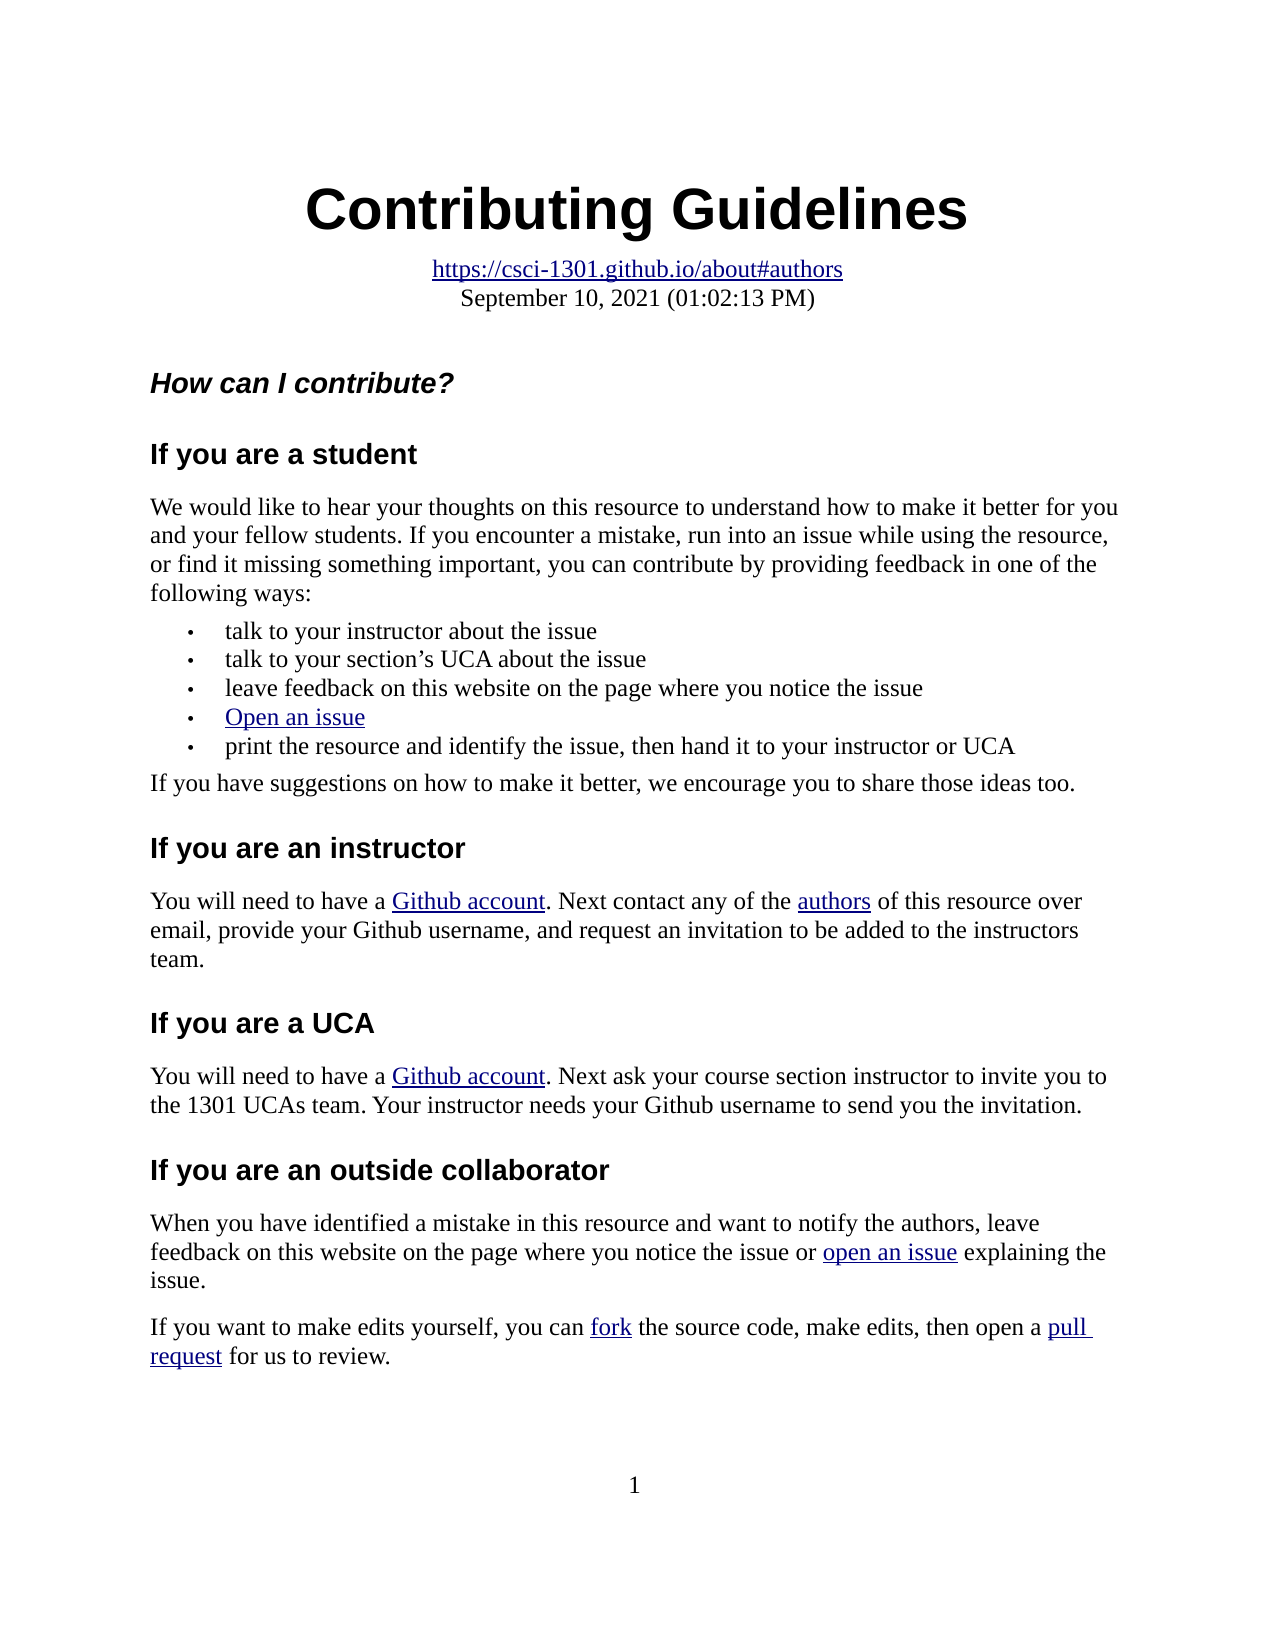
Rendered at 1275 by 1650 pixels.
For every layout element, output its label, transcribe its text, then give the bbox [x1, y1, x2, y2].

subtitle If you are an instructor [150, 831, 1125, 865]
title Contributing Guidelines [150, 175, 1125, 242]
subtitle How can I contribute? [150, 366, 1125, 399]
text You will need to have a Github account. Next ask your course section instructor to invite you to the 1301 UCAs team. Your instructor needs your Github username to send you the invitation. [150, 1061, 1125, 1119]
text You will need to have a Github account. Next contact any of the authors of this resource over email, provide your Github username, and request an invitation to be added to the instructors team. [150, 886, 1125, 972]
subtitle If you are a UCA [150, 1006, 1125, 1040]
text We would like to hear your thoughts on this resource to understand how to make it better for you and your fellow students. If you encounter a mistake, run into an issue while using the resource, or find it missing something important, you can contribute by providing feedback in one of the following ways: [150, 492, 1125, 607]
list Open an issue [187, 702, 1125, 731]
list print the resource and identify the issue, then hand it to your instructor or UCA [187, 731, 1125, 759]
text September 10, 2021 (01:02:13 PM) [150, 283, 1125, 312]
subtitle If you are an outside collaborator [150, 1153, 1125, 1186]
text If you have suggestions on how to make it better, we encourage you to share those ideas too. [150, 768, 1125, 797]
list leave feedback on this website on the page where you notice the issue [187, 673, 1125, 702]
text https://csci-1301.github.io/about#authors [150, 254, 1125, 283]
list talk to your instructor about the issue [187, 616, 1125, 644]
text When you have identified a mistake in this resource and want to notify the authors, leave feedback on this website on the page where you notice the issue or open an issue explaining the issue. [150, 1208, 1125, 1294]
list talk to your section’s UCA about the issue [187, 644, 1125, 673]
subtitle If you are a student [150, 437, 1125, 470]
text If you want to make edits yourself, you can fork the source code, make edits, then open a pull request for us to review. [150, 1312, 1125, 1369]
